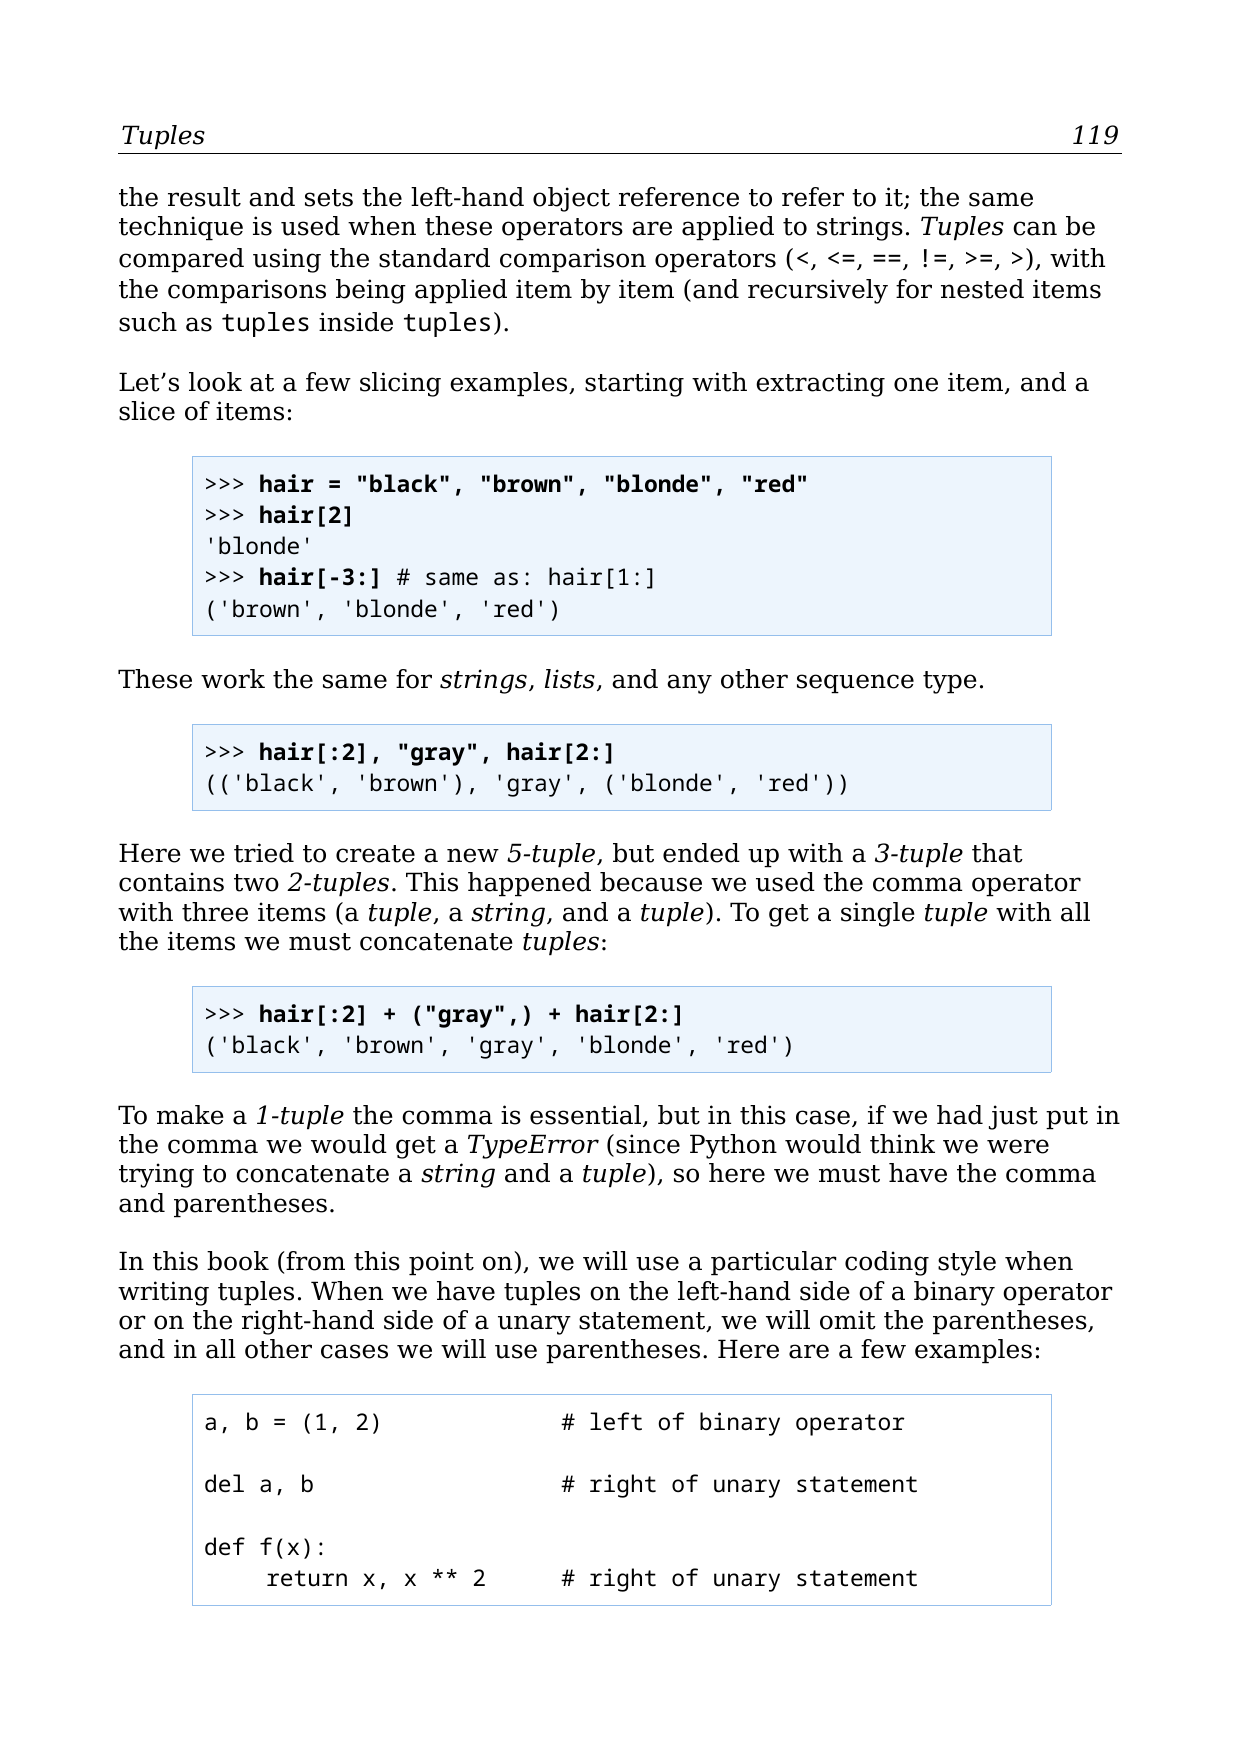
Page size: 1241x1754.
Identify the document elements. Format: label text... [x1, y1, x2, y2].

text del a, b # right of unary statement [193, 1456, 1051, 1487]
text ('black', 'brown', 'gray', 'blonde', 'red') [193, 1017, 1051, 1072]
text (('black', 'brown'), 'gray', ('blonde', 'red')) [193, 755, 1051, 810]
text >>> hair[2] [193, 487, 1051, 518]
text In this book (from this point on), we will use a particular coding style when writing tuples. When we have tuples on the left-hand side of a binary operator or on the right-hand side of a unary statement, we will omit the parentheses, and in all other cases we will use parentheses. Here are a few examples: [118, 1247, 1122, 1364]
text ('brown', 'blonde', 'red') [193, 581, 1051, 635]
text return x, x ** 2 # right of unary statement [193, 1550, 1051, 1605]
text >>> hair[:2] + ("gray",) + hair[2:] [193, 987, 1051, 1017]
text def f(x): [193, 1519, 1051, 1550]
text >>> hair[-3:] # same as: hair[1:] [193, 549, 1051, 581]
text Here we tried to create a new 5-tuple, but ended up with a 3-tuple that contains two 2-tuples. This happened because we used the comma operator with three items (a tuple, a string, and a tuple). To get a single tuple with all the items we must concatenate tuples: [118, 839, 1122, 956]
text a, b = (1, 2) # left of binary operator [193, 1395, 1051, 1425]
text Let’s look at a few slicing examples, starting with extracting one item, and a slice of items: [118, 368, 1122, 426]
text >>> hair[:2], "gray", hair[2:] [193, 725, 1051, 755]
text These work the same for strings, lists, and any other sequence type. [118, 665, 1122, 694]
text 'blonde' [193, 518, 1051, 549]
text >>> hair = "black", "brown", "blonde", "red" [193, 457, 1051, 487]
text To make a 1-tuple the comma is essential, but in this case, if we had just put in the comma we would get a TypeError (since Python would think we were trying to concatenate a string and a tuple), so here we must have the comma and parentheses. [118, 1101, 1122, 1218]
text the result and sets the left-hand object reference to refer to it; the same technique is used when these operators are applied to strings. Tuples can be compared using the standard comparison operators (<, <=, ==, !=, >=, >), with the comparisons being applied item by item (and recursively for nested items such as tuples inside tuples). [118, 183, 1122, 338]
